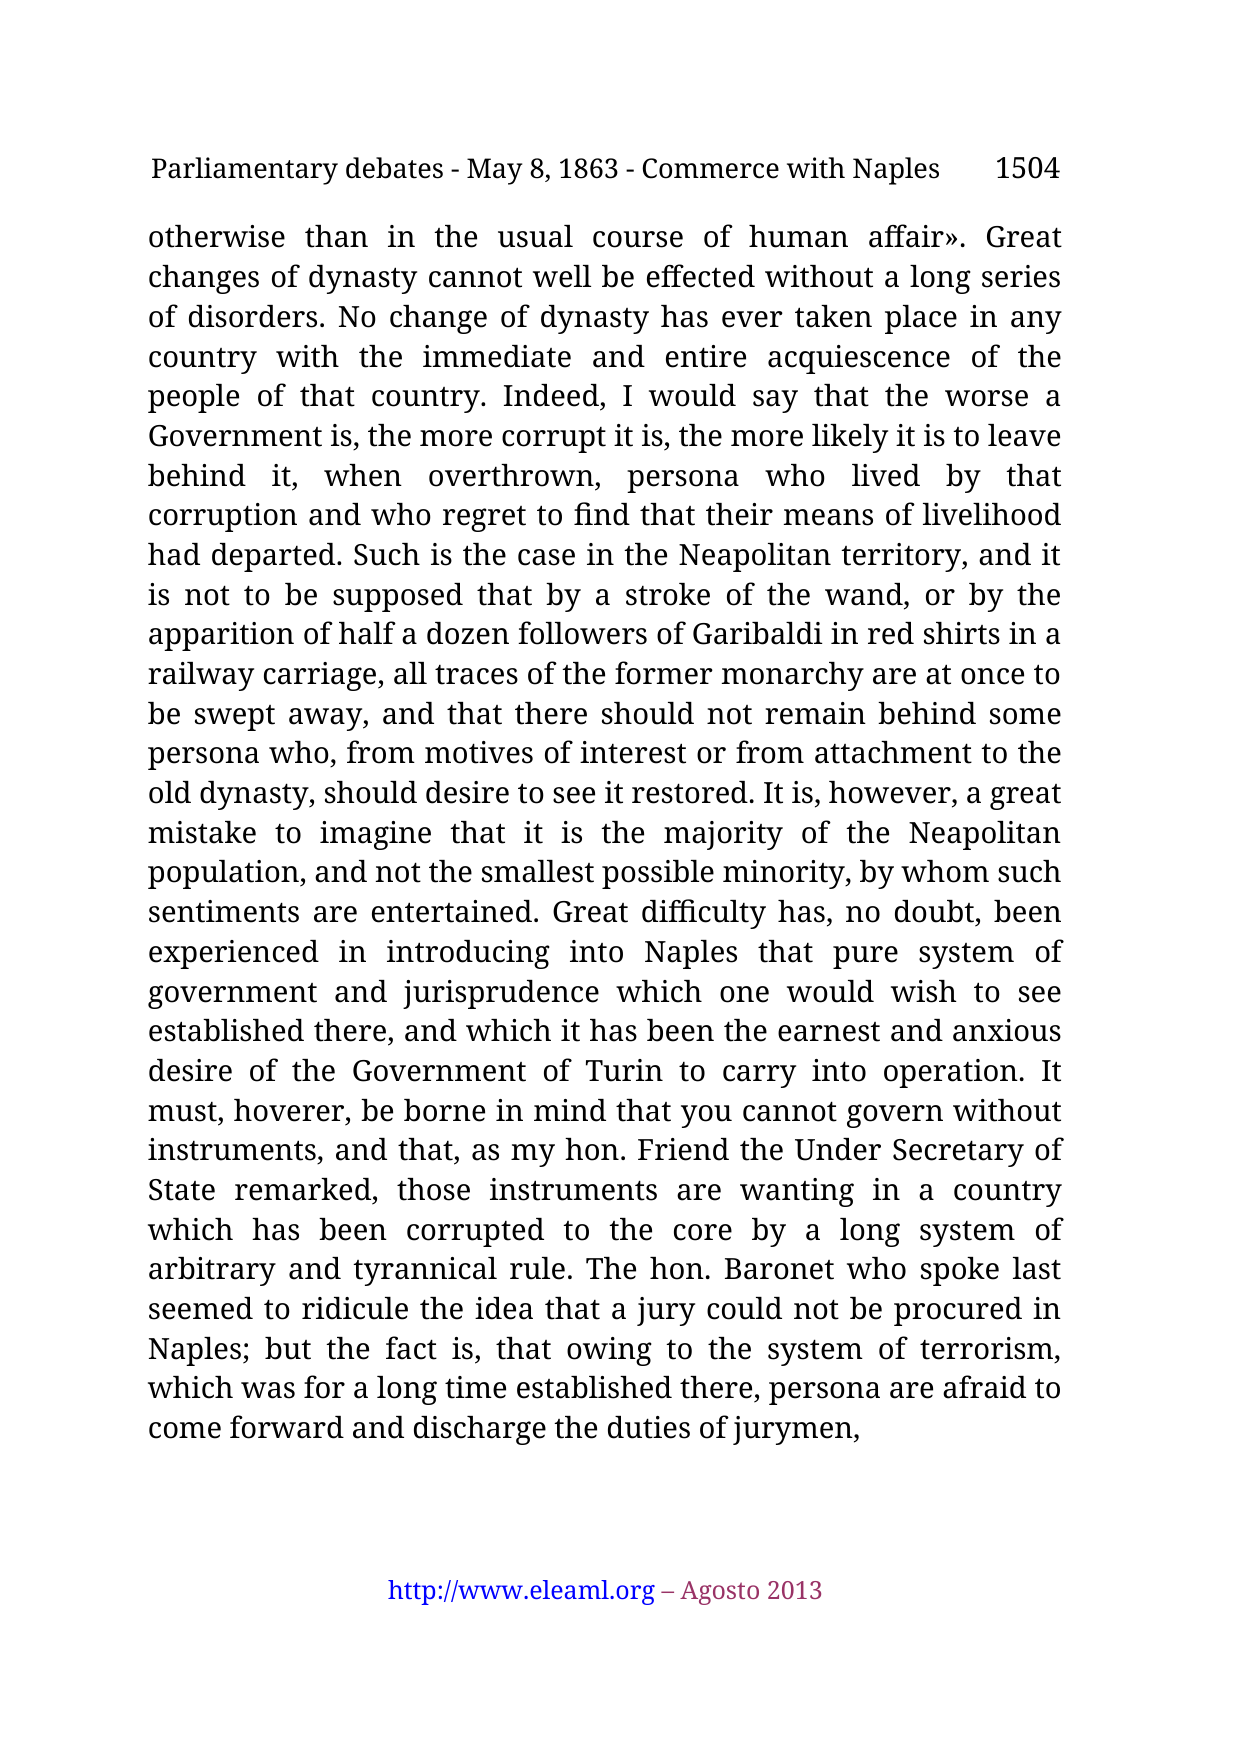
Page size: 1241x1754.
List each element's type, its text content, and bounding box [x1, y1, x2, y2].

text otherwise than in the usual course of human affair». Great changes of dynasty cannot well be effected without a long series of disorders. No change of dynasty has ever taken place in any country with the immediate and entire acquiescence of the people of that country. Indeed, I would say that the worse a Government is, the more corrupt it is, the more likely it is to leave behind it, when overthrown, persona who lived by that corruption and who regret to find that their means of livelihood had departed. Such is the case in the Neapolitan territory, and it is not to be supposed that by a stroke of the wand, or by the apparition of half a dozen followers of Garibaldi in red shirts in a railway carriage, all traces of the former monarchy are at once to be swept away, and that there should not remain behind some persona who, from motives of interest or from attachment to the old dynasty, should desire to see it restored. It is, however, a great mistake to imagine that it is the majority of the Neapolitan population, and not the smallest possible minority, by whom such sentiments are entertained. Great difficulty has, no doubt, been experienced in introducing into Naples that pure system of government and jurisprudence which one would wish to see established there, and which it has been the earnest and anxious desire of the Government of Turin to carry into operation. It must, hoverer, be borne in mind that you cannot govern without instruments, and that, as my hon. Friend the Under Secretary of State remarked, those instruments are wanting in a country which has been corrupted to the core by a long system of arbitrary and tyrannical rule. The hon. Baronet who spoke last seemed to ridicule the idea that a jury could not be procured in Naples; but the fact is, that owing to the system of terrorism, which was for a long time established there, persona are afraid to come forward and discharge the duties of jurymen, [148, 217, 1063, 1447]
